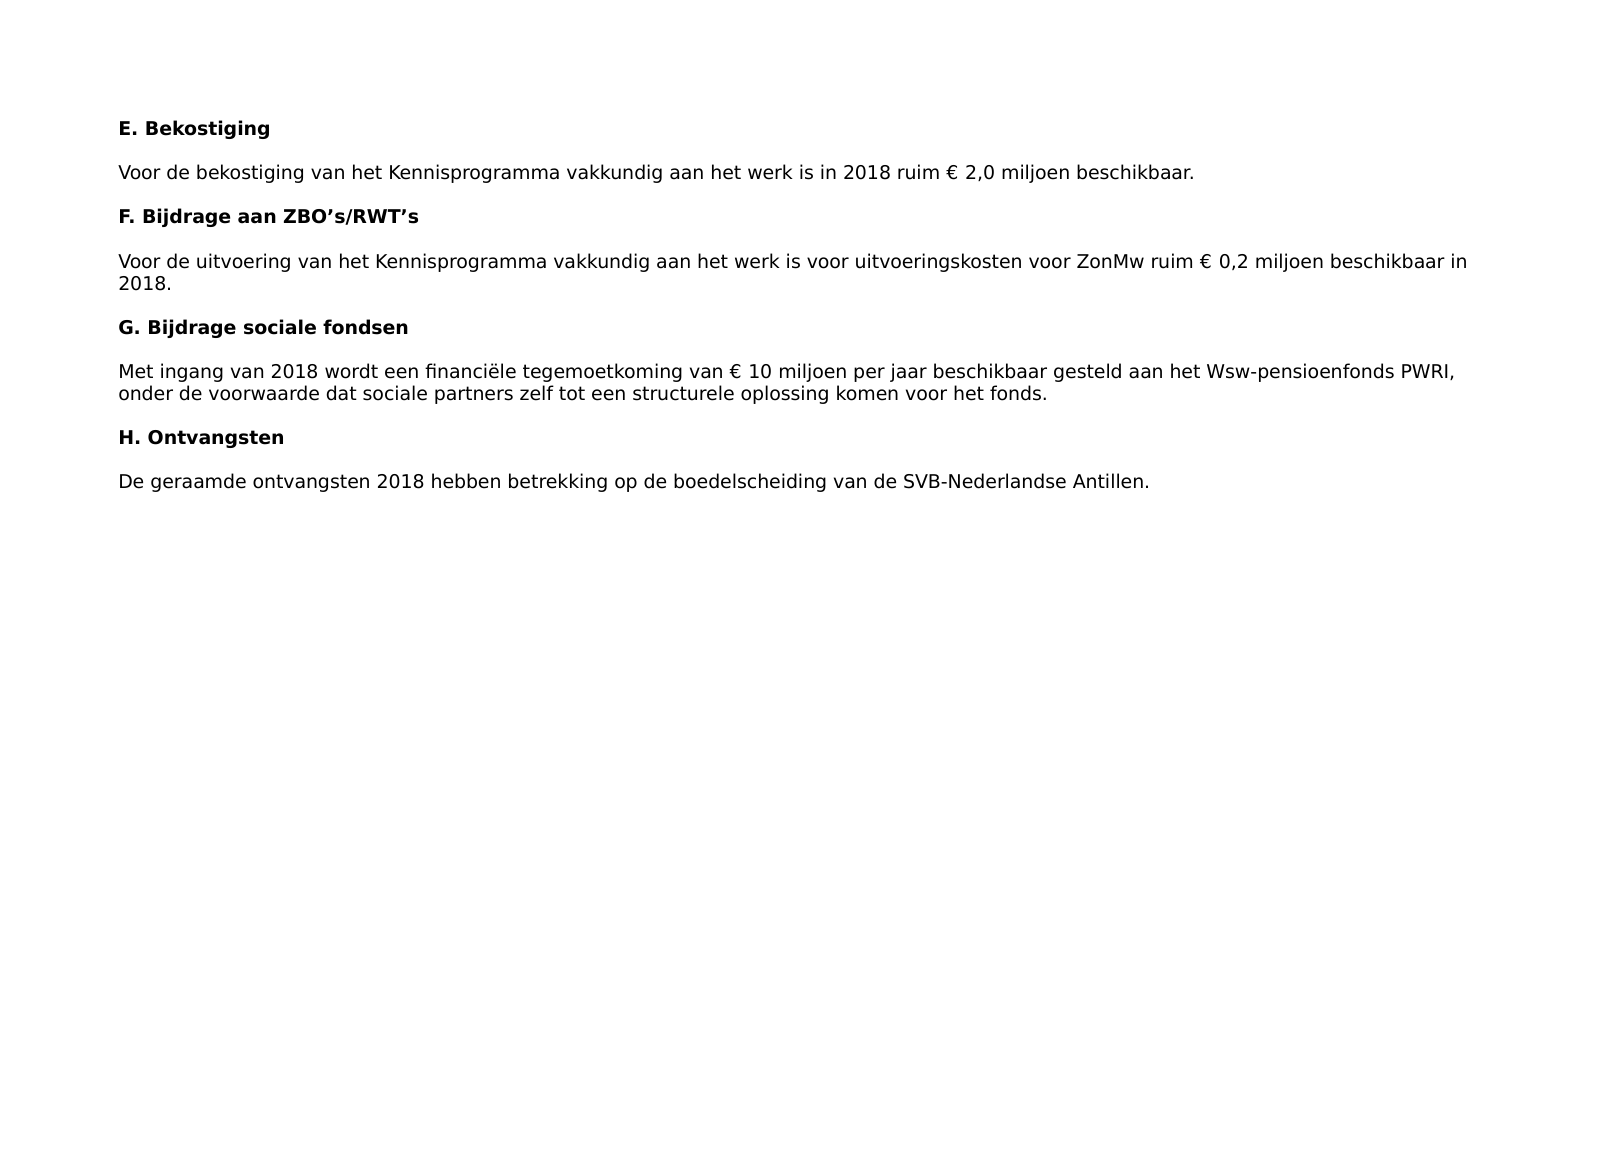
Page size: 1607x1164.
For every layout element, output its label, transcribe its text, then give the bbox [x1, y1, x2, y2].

subtitle G. Bijdrage sociale fondsen [118, 317, 1488, 339]
subtitle H. Ontvangsten [118, 427, 1488, 449]
text Voor de bekostiging van het Kennisprogramma vakkundig aan het werk is in 2018 ruim € 2,0 miljoen beschikbaar. [118, 162, 1488, 184]
text Met ingang van 2018 wordt een financiële tegemoetkoming van € 10 miljoen per jaar beschikbaar gesteld aan het Wsw-pensioenfonds PWRI, onder de voorwaarde dat sociale partners zelf tot een structurele oplossing komen voor het fonds. [118, 361, 1488, 405]
text Voor de uitvoering van het Kennisprogramma vakkundig aan het werk is voor uitvoeringskosten voor ZonMw ruim € 0,2 miljoen beschikbaar in 2018. [118, 251, 1488, 294]
subtitle E. Bekostiging [118, 118, 1488, 140]
subtitle F. Bijdrage aan ZBO’s/RWT’s [118, 206, 1488, 228]
text De geraamde ontvangsten 2018 hebben betrekking op de boedelscheiding van de SVB-Nederlandse Antillen. [118, 471, 1488, 493]
